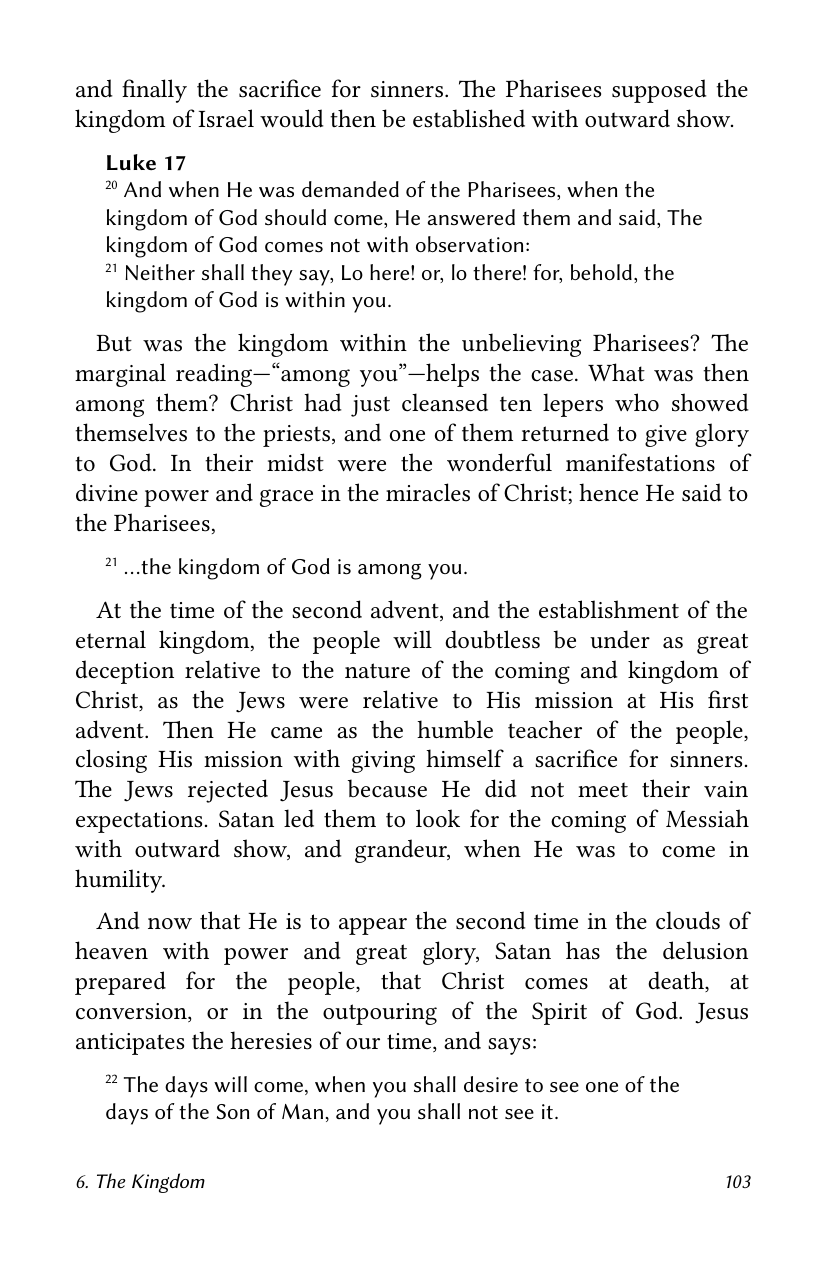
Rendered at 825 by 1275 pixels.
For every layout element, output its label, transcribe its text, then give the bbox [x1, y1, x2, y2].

text But was the kingdom within the unbelieving Pharisees? The marginal reading—“among you”—helps the case. What was then among them? Christ had just cleansed ten lepers who showed themselves to the priests, and one of them returned to give glory to God. In their midst were the wonderful manifestations of divine power and grace in the miracles of Christ; hence He said to the Pharisees, [75, 329, 750, 537]
text And now that He is to appear the second time in the clouds of heaven with power and great glory, Satan has the delusion prepared for the people, that Christ comes at death, at conversion, or in the outpouring of the Spirit of God. Jesus anticipates the heresies of our time, and says: [75, 907, 750, 1055]
text 21 Neither shall they say, Lo here! or, lo there! for, behold, the kingdom of God is within you. [105, 259, 720, 313]
text and finally the sacrifice for sinners. The Pharisees supposed the kingdom of Israel would then be established with outward show. [75, 75, 750, 133]
text At the time of the second advent, and the establishment of the eternal kingdom, the people will doubtless be under as great deception relative to the nature of the coming and kingdom of Christ, as the Jews were relative to His mission at His first advent. Then He came as the humble teacher of the people, closing His mission with giving himself a sacrifice for sinners. The Jews rejected Jesus because He did not meet their vain expectations. Satan led them to look for the coming of Messiah with outward show, and grandeur, when He was to come in humility. [75, 596, 750, 894]
text Luke 17 [105, 150, 750, 176]
text 20 And when He was demanded of the Pharisees, when the kingdom of God should come, He answered them and said, The kingdom of God comes not with observation: [105, 177, 720, 258]
text 21 ...the kingdom of God is among you. [105, 554, 720, 580]
text 22 The days will come, when you shall desire to see one of the days of the Son of Man, and you shall not see it. [105, 1072, 720, 1125]
